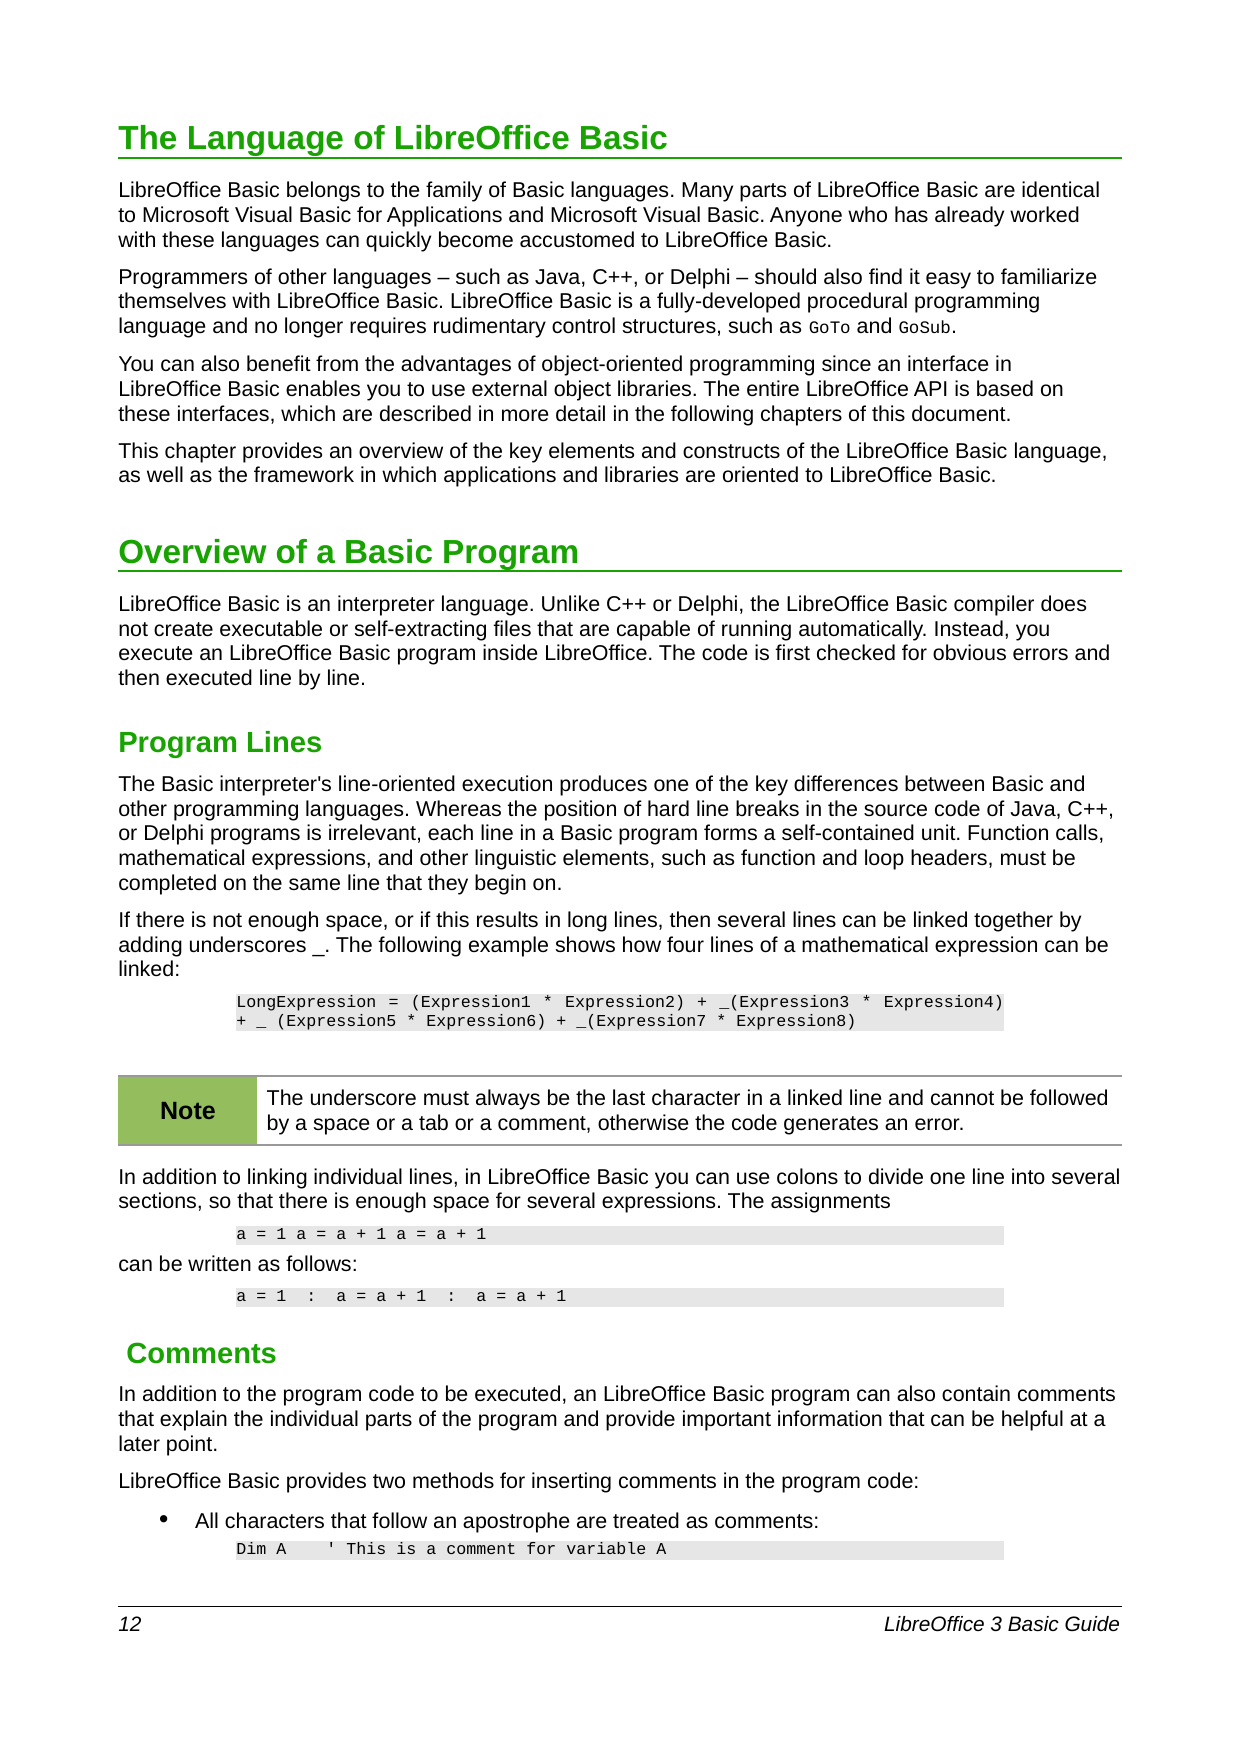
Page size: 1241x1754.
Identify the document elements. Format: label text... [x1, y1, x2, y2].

text a = 1 a = a + 1 a = a + 1 [236, 1226, 1004, 1245]
subtitle Overview of a Basic Program [118, 532, 1122, 570]
text a = 1 : a = a + 1 : a = a + 1 [236, 1288, 1004, 1307]
subtitle The Language of LibreOffice Basic [118, 118, 1122, 157]
subtitle Program Lines [118, 725, 1122, 759]
text LibreOffice Basic belongs to the family of Basic languages. Many parts of LibreOffice Basic are identical to Microsoft Visual Basic for Applications and Microsoft Visual Basic. Anyone who has already worked with these languages can quickly become accustomed to LibreOffice Basic. [118, 177, 1122, 252]
list All characters that follow an apostrophe are treated as comments: [156, 1505, 1122, 1534]
text can be written as follows: [118, 1251, 1122, 1275]
text LibreOffice Basic is an interpreter language. Unlike C++ or Delphi, the LibreOffice Basic compiler does not create executable or self-extracting files that are capable of running automatically. Instead, you execute an LibreOffice Basic program inside LibreOffice. The code is first checked for obvious errors and then executed line by line. [118, 591, 1122, 690]
table_header Note [118, 1077, 257, 1144]
text LongExpression = (Expression1 * Expression2) + _(Expression3 * Expression4) + _ (Expression5 * Expression6) + _(Expression7 * Expression8) [236, 994, 1004, 1031]
text In addition to linking individual lines, in LibreOffice Basic you can use colons to divide one line into several sections, so that there is enough space for several expressions. The assignments [118, 1164, 1122, 1213]
text The Basic interpreter's line-oriented execution produces one of the key differences between Basic and other programming languages. Whereas the position of hard line breaks in the source code of Java, C++, or Delphi programs is irrelevant, each line in a Basic program forms a self-contained unit. Function calls, mathematical expressions, and other linguistic elements, such as function and loop headers, must be completed on the same line that they begin on. [118, 771, 1122, 895]
subtitle Comments [118, 1336, 1122, 1369]
text This chapter provides an overview of the key elements and constructs of the LibreOffice Basic language, as well as the framework in which applications and libraries are oriented to LibreOffice Basic. [118, 438, 1122, 487]
list Dim A ' This is a comment for variable A [236, 1541, 1004, 1560]
text In addition to the program code to be executed, an LibreOffice Basic program can also contain comments that explain the individual parts of the program and provide important information that can be helpful at a later point. [118, 1382, 1122, 1456]
text LibreOffice Basic provides two methods for inserting comments in the program code: [118, 1468, 1122, 1493]
text If there is not enough space, or if this results in long lines, then several lines can be linked together by adding underscores _. The following example shows how four lines of a mathematical expression can be linked: [118, 907, 1122, 981]
text Programmers of other languages – such as Java, C++, or Delphi – should also find it easy to familiarize themselves with LibreOffice Basic. LibreOffice Basic is a fully-developed procedural programming language and no longer requires rudimentary control structures, such as GoTo and GoSub. [118, 264, 1122, 339]
table_header The underscore must always be the last character in a linked line and cannot be followed by a space or a tab or a comment, otherwise the code generates an error. [258, 1077, 1122, 1144]
text You can also benefit from the advantages of object-oriented programming since an interface in LibreOffice Basic enables you to use external object libraries. The entire LibreOffice API is based on these interfaces, which are described in more detail in the following chapters of this document. [118, 351, 1122, 425]
